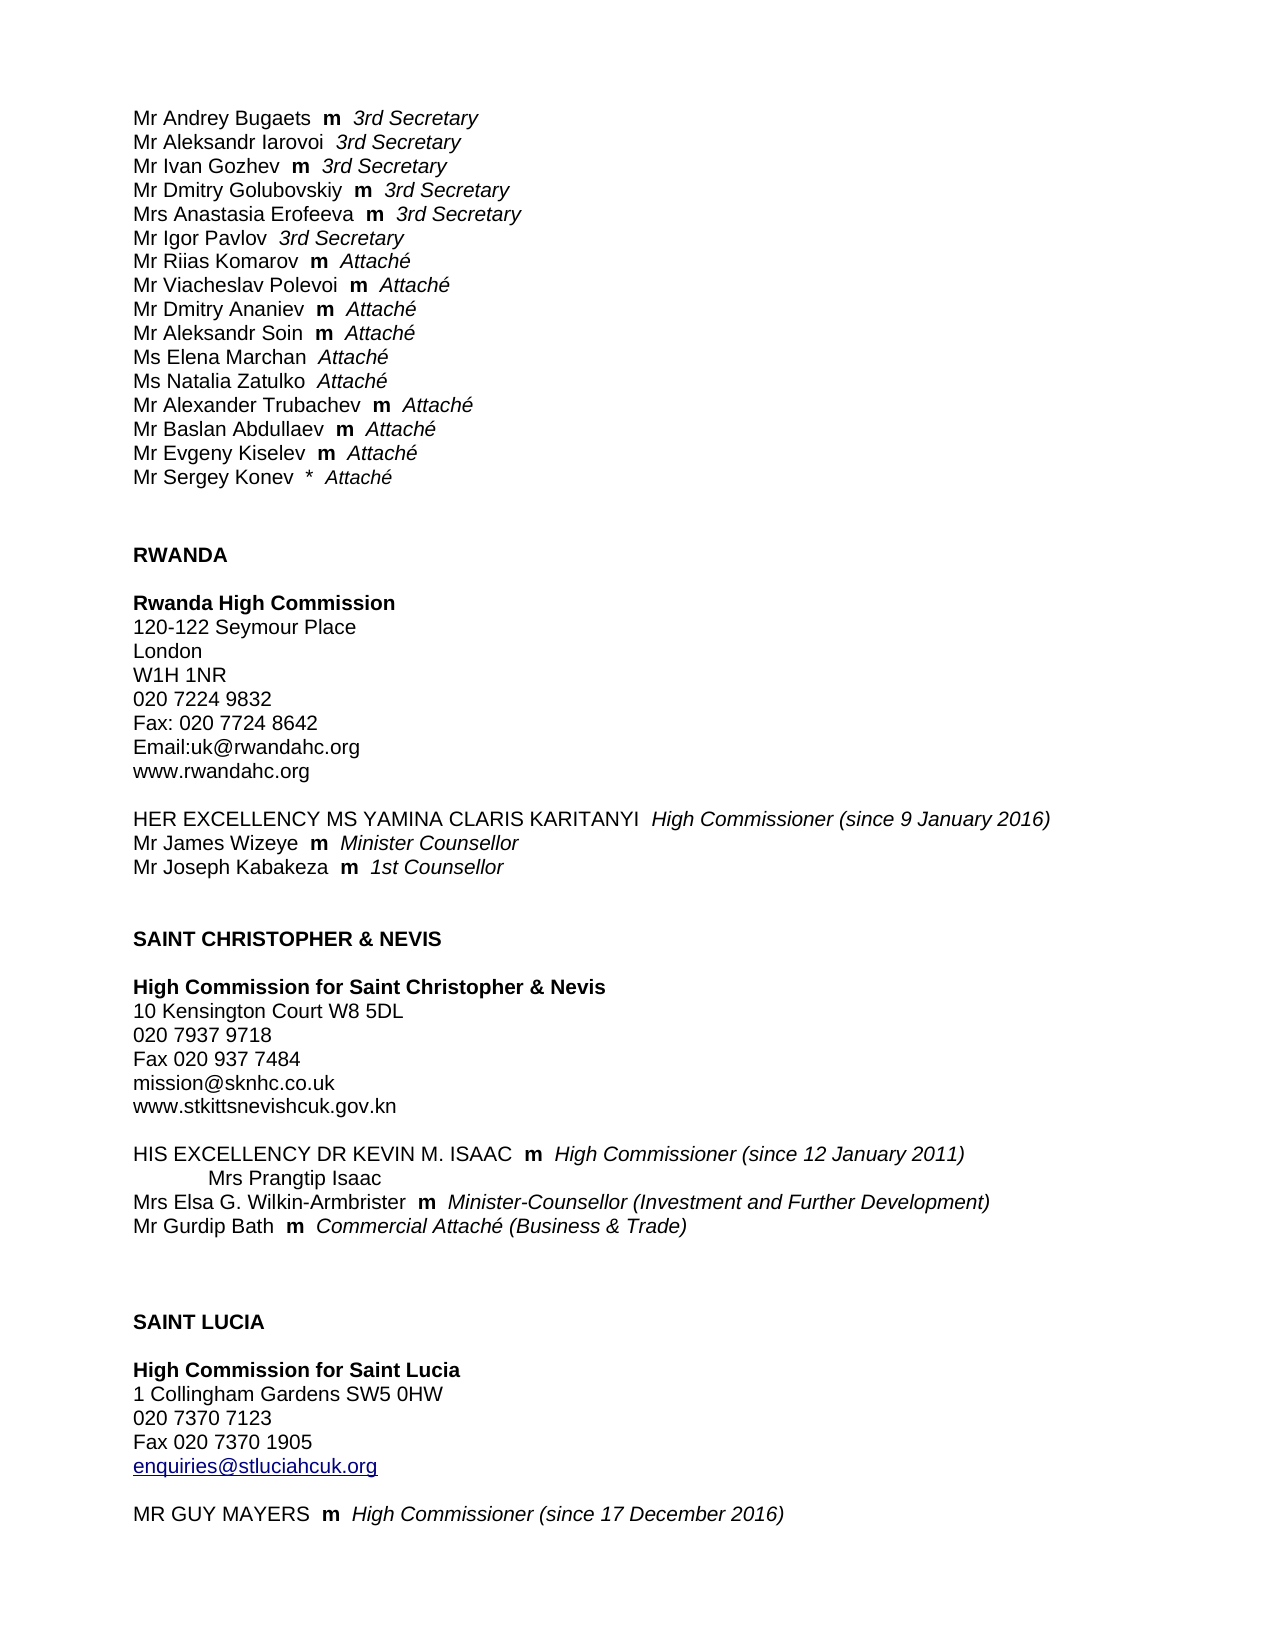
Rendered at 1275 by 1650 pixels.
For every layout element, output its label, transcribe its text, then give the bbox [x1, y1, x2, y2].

text enquiries@stluciahcuk.org [133, 1454, 1181, 1478]
text Mr Aleksandr Soin m Attaché [133, 321, 1181, 345]
text Mr Dmitry Golubovskiy m 3rd Secretary [133, 177, 1181, 201]
text mission@sknhc.co.uk [133, 1070, 1181, 1094]
text Mr Aleksandr Iarovoi 3rd Secretary [133, 129, 1181, 153]
text Mrs Anastasia Erofeeva m 3rd Secretary [133, 201, 1181, 225]
subtitle SAINT LUCIA [133, 1310, 1181, 1334]
text Mr Alexander Trubachev m Attaché [133, 393, 1181, 417]
text Mr Ivan Gozhev m 3rd Secretary [133, 153, 1181, 177]
text Ms Natalia Zatulko Attaché [133, 369, 1181, 393]
text 020 7224 9832 [133, 687, 1181, 711]
text W1H 1NR [133, 663, 1181, 687]
text London [133, 639, 1181, 663]
text Mr James Wizeye m Minister Counsellor [133, 831, 1181, 855]
text Ms Elena Marchan Attaché [133, 345, 1181, 369]
text Fax 020 7370 1905 [133, 1430, 1181, 1454]
text High Commission for Saint Lucia [133, 1358, 1181, 1382]
text Mrs Elsa G. Wilkin-Armbrister m Minister-Counsellor (Investment and Further Development) [133, 1190, 1181, 1214]
text Mr Gurdip Bath m Commercial Attaché (Business & Trade) [133, 1214, 1181, 1238]
text Mr Baslan Abdullaev m Attaché [133, 417, 1181, 441]
text Fax 020 937 7484 [133, 1046, 1181, 1070]
text High Commission for Saint Christopher & Nevis [133, 974, 1181, 998]
text Mr Sergey Konev * Attaché [133, 465, 1181, 489]
text MR GUY MAYERS m High Commissioner (since 17 December 2016) [133, 1502, 1181, 1526]
text Mr Dmitry Ananiev m Attaché [133, 297, 1181, 321]
text 020 7370 7123 [133, 1406, 1181, 1430]
text Mr Joseph Kabakeza m 1st Counsellor [133, 855, 1181, 879]
text SAINT CHRISTOPHER & NEVIS [133, 927, 1181, 951]
text 120-122 Seymour Place [133, 615, 1181, 639]
text 1 Collingham Gardens SW5 0HW [133, 1382, 1181, 1406]
text Mr Evgeny Kiselev m Attaché [133, 441, 1181, 465]
text Mr Riias Komarov m Attaché [133, 249, 1181, 273]
text Mr Andrey Bugaets m 3rd Secretary [133, 106, 1181, 129]
text HIS EXCELLENCY DR KEVIN M. ISAAC m High Commissioner (since 12 January 2011) [133, 1142, 1181, 1166]
text Email:uk@rwandahc.org [133, 735, 1181, 759]
text Fax: 020 7724 8642 [133, 711, 1181, 735]
subtitle RWANDA [133, 543, 1181, 567]
text www.stkittsnevishcuk.gov.kn [133, 1094, 1181, 1118]
text 10 Kensington Court W8 5DL [133, 998, 1181, 1022]
text Rwanda High Commission [133, 591, 1181, 615]
text www.rwandahc.org [133, 759, 1181, 783]
text Mr Igor Pavlov 3rd Secretary [133, 225, 1181, 249]
text Mr Viacheslav Polevoi m Attaché [133, 273, 1181, 297]
text 020 7937 9718 [133, 1022, 1181, 1046]
text Mrs Prangtip Isaac [133, 1166, 1181, 1190]
text HER EXCELLENCY MS YAMINA CLARIS KARITANYI High Commissioner (since 9 January 2016) [133, 807, 1181, 831]
